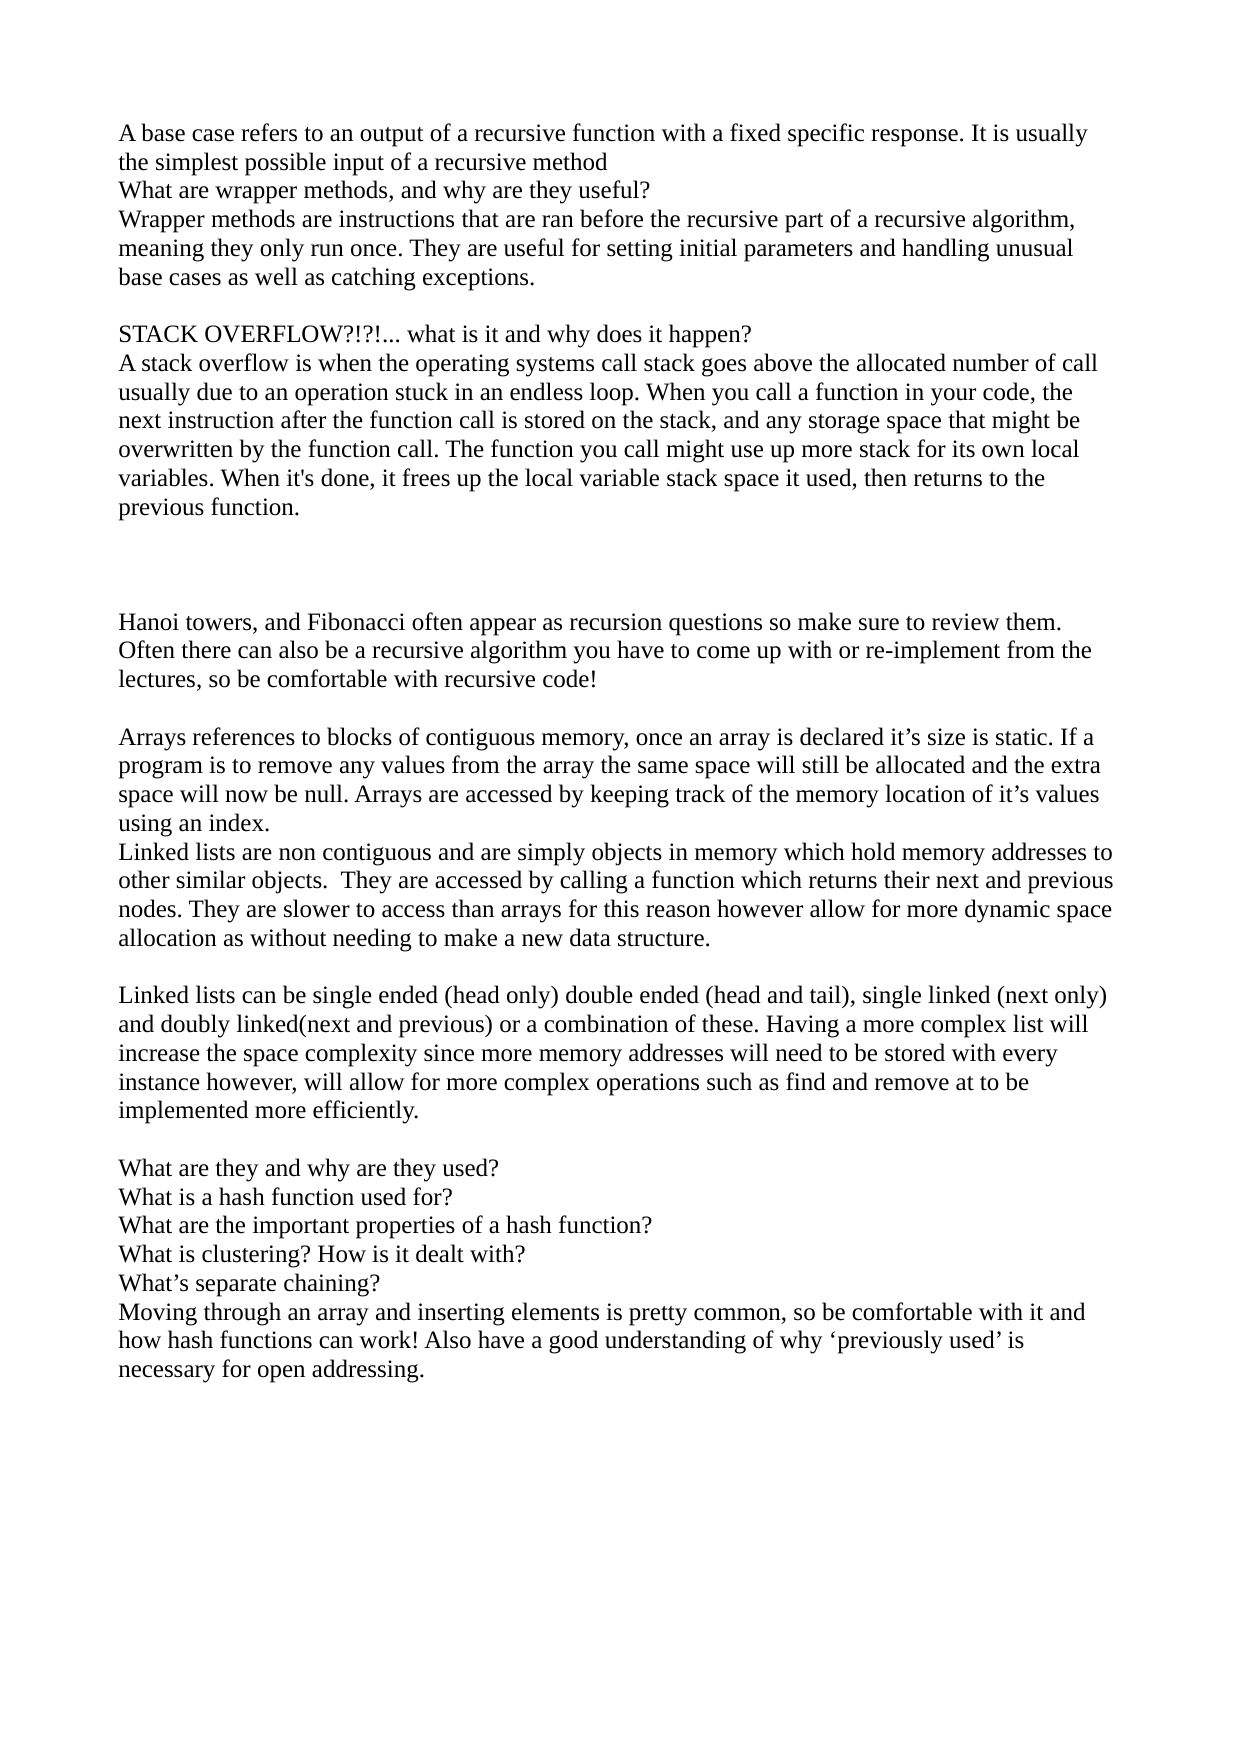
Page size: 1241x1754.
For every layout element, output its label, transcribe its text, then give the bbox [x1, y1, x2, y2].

text Linked lists are non contiguous and are simply objects in memory which hold memory addresses to other similar objects. They are accessed by calling a function which returns their next and previous nodes. They are slower to access than arrays for this reason however allow for more dynamic space allocation as without needing to make a new data structure. [118, 837, 1122, 952]
text Hanoi towers, and Fibonacci often appear as recursion questions so make sure to review them. Often there can also be a recursive algorithm you have to come up with or re-implement from the lectures, so be comfortable with recursive code! [118, 607, 1122, 693]
text A stack overflow is when the operating systems call stack goes above the allocated number of call usually due to an operation stuck in an endless loop. When you call a function in your code, the next instruction after the function call is stored on the stack, and any storage space that might be overwritten by the function call. The function you call might use up more stack for its own local variables. When it's done, it frees up the local variable stack space it used, then returns to the previous function. [118, 348, 1122, 521]
text What is clustering? How is it dealt with? [118, 1239, 1122, 1268]
text Arrays references to blocks of contiguous memory, once an array is declared it’s size is static. If a program is to remove any values from the array the same space will still be allocated and the extra space will now be null. Arrays are accessed by keeping track of the memory location of it’s values using an index. [118, 722, 1122, 837]
text A base case refers to an output of a recursive function with a fixed specific response. It is usually the simplest possible input of a recursive method [118, 118, 1122, 176]
text What is a hash function used for? [118, 1182, 1122, 1211]
text Moving through an array and inserting elements is pretty common, so be comfortable with it and how hash functions can work! Also have a good understanding of why ‘previously used’ is necessary for open addressing. [118, 1297, 1122, 1383]
text What are they and why are they used? [118, 1153, 1122, 1182]
text Wrapper methods are instructions that are ran before the recursive part of a recursive algorithm, meaning they only run once. They are useful for setting initial parameters and handling unusual base cases as well as catching exceptions. [118, 204, 1122, 291]
text What are the important properties of a hash function? [118, 1211, 1122, 1239]
text What are wrapper methods, and why are they useful? [118, 176, 1122, 204]
text What’s separate chaining? [118, 1268, 1122, 1297]
text Linked lists can be single ended (head only) double ended (head and tail), single linked (next only) and doubly linked(next and previous) or a combination of these. Having a more complex list will increase the space complexity since more memory addresses will need to be stored with every instance however, will allow for more complex operations such as find and remove at to be implemented more efficiently. [118, 981, 1122, 1124]
text STACK OVERFLOW?!?!... what is it and why does it happen? [118, 319, 1122, 348]
